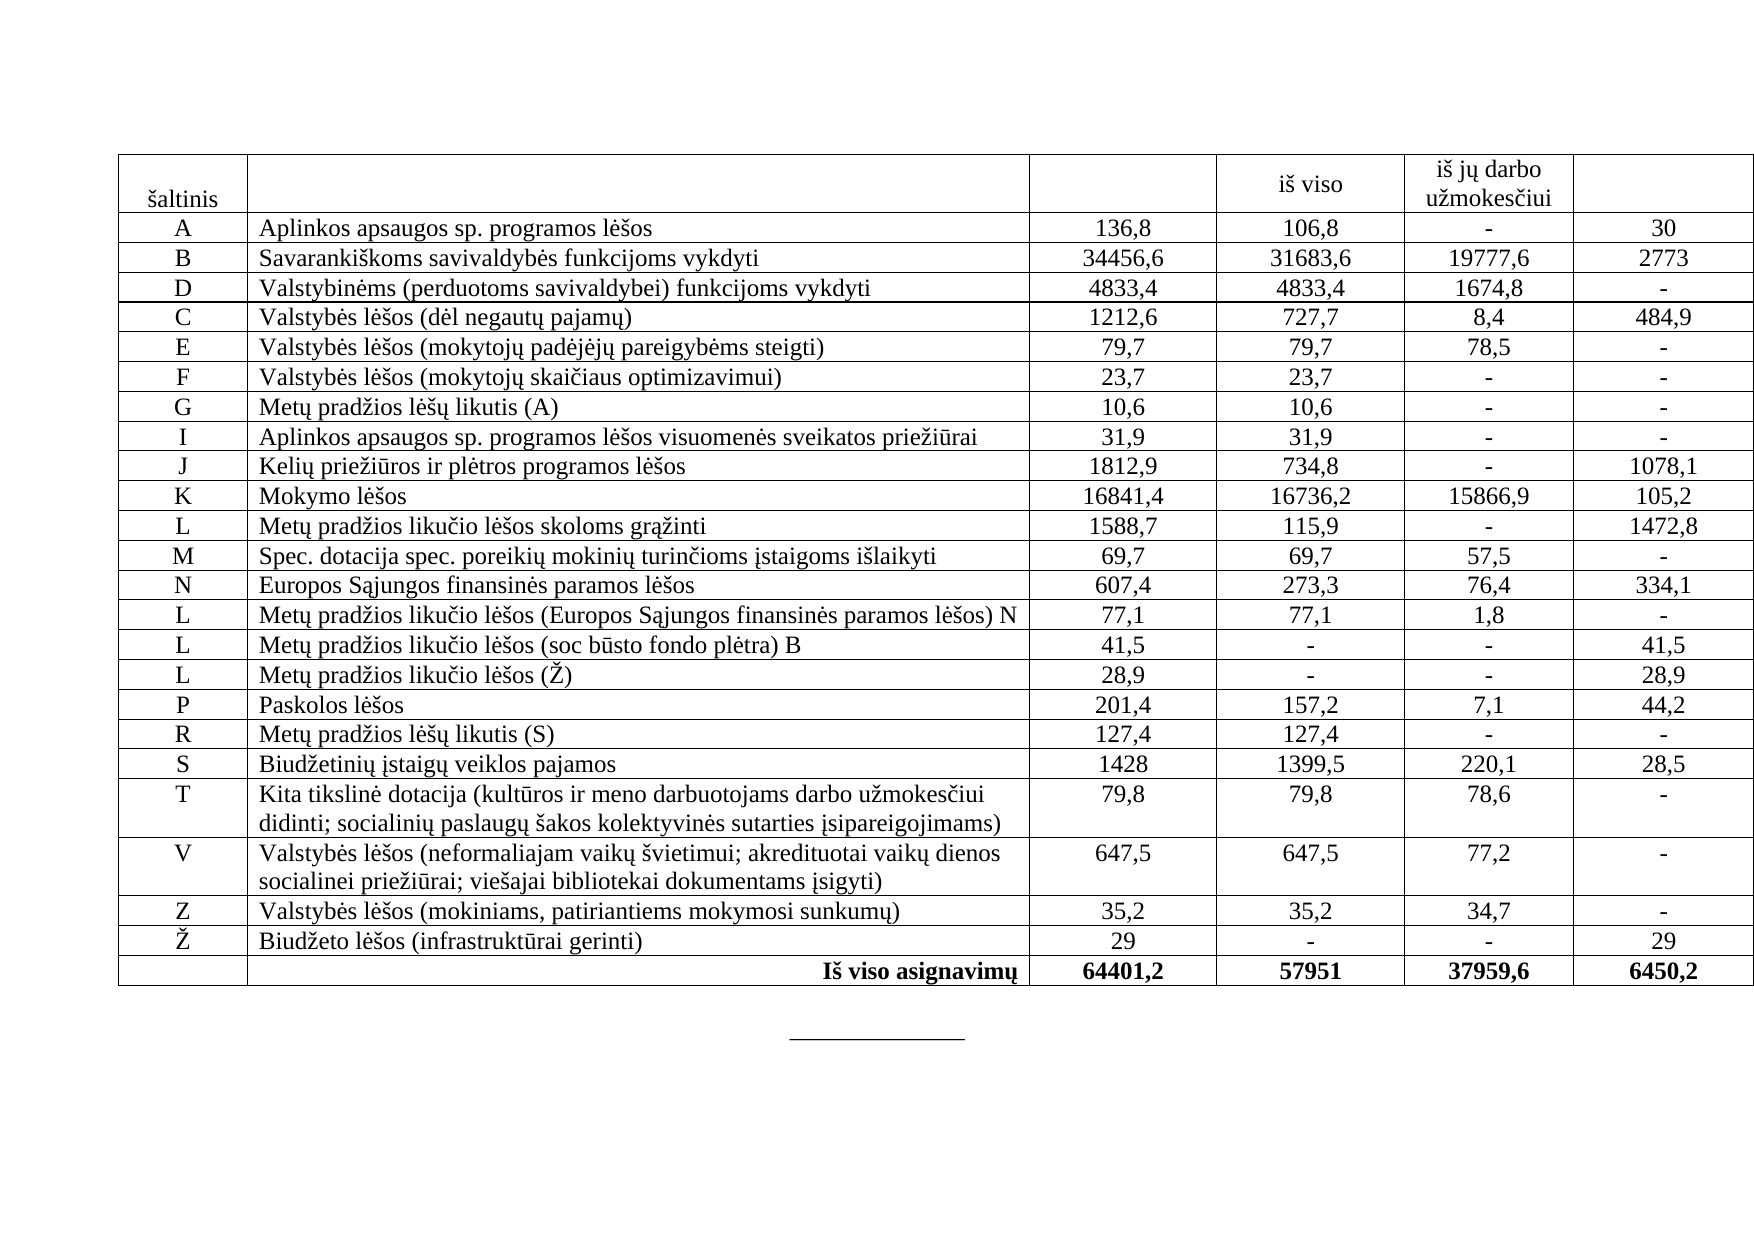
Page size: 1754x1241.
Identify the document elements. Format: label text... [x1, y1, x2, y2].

table_cell 77,2 [1405, 838, 1573, 895]
table_cell - [1574, 422, 1753, 450]
table_cell P [119, 690, 247, 718]
table_cell 1588,7 [1030, 511, 1216, 540]
table_cell F [119, 362, 247, 391]
table_cell 31683,6 [1217, 243, 1404, 272]
table_cell 31,9 [1217, 422, 1404, 450]
table_cell 77,1 [1217, 600, 1404, 629]
table_cell - [1405, 451, 1573, 480]
table_cell 37959,6 [1405, 956, 1573, 984]
table_cell - [1405, 660, 1573, 689]
table_cell L [119, 600, 247, 629]
table_cell Metų pradžios likučio lėšos (soc būsto fondo plėtra) B [248, 630, 1029, 659]
table_cell - [1574, 720, 1753, 748]
table_cell L [119, 630, 247, 659]
table_cell - [1405, 362, 1573, 391]
table_cell R [119, 720, 247, 748]
table_cell - [1405, 630, 1573, 659]
table_cell Metų pradžios lėšų likutis (S) [248, 720, 1029, 748]
table_cell Spec. dotacija spec. poreikių mokinių turinčioms įstaigoms išlaikyti [248, 541, 1029, 569]
table_cell 334,1 [1574, 571, 1753, 599]
table_cell 34456,6 [1030, 243, 1216, 272]
table_cell [1574, 155, 1753, 212]
table_cell 106,8 [1217, 213, 1404, 242]
table_cell 1812,9 [1030, 451, 1216, 480]
table_cell Aplinkos apsaugos sp. programos lėšos visuomenės sveikatos priežiūrai [248, 422, 1029, 450]
table_cell 10,6 [1217, 392, 1404, 421]
table_cell Kita tikslinė dotacija (kultūros ir meno darbuotojams darbo užmokesčiui didinti; socialinių paslaugų šakos kolektyvinės sutarties įsipareigojimams) [248, 779, 1029, 837]
table_cell - [1405, 720, 1573, 748]
table_cell 607,4 [1030, 571, 1216, 599]
table_cell - [1574, 392, 1753, 421]
table_cell 28,9 [1030, 660, 1216, 689]
table_header [248, 155, 1029, 212]
table_cell - [1574, 600, 1753, 629]
table_cell J [119, 451, 247, 480]
table_cell - [1574, 273, 1753, 301]
table_cell 727,7 [1217, 303, 1404, 331]
table_cell - [1574, 541, 1753, 569]
table_cell B [119, 243, 247, 272]
text ______________ [118, 1014, 1636, 1043]
table_cell 157,2 [1217, 690, 1404, 718]
table_cell - [1405, 422, 1573, 450]
table_cell 57951 [1217, 956, 1404, 984]
table_cell 28,9 [1574, 660, 1753, 689]
table_cell 23,7 [1030, 362, 1216, 391]
table_cell 35,2 [1217, 896, 1404, 925]
table_cell 484,9 [1574, 303, 1753, 331]
table_cell 127,4 [1217, 720, 1404, 748]
table_cell Aplinkos apsaugos sp. programos lėšos [248, 213, 1029, 242]
table_cell 1,8 [1405, 600, 1573, 629]
table_cell - [1217, 660, 1404, 689]
table_cell 69,7 [1217, 541, 1404, 569]
table_cell - [1217, 926, 1404, 955]
table_cell Kelių priežiūros ir plėtros programos lėšos [248, 451, 1029, 480]
table_cell Savarankiškoms savivaldybės funkcijoms vykdyti [248, 243, 1029, 272]
table_cell Valstybės lėšos (mokiniams, patiriantiems mokymosi sunkumų) [248, 896, 1029, 925]
table_cell Valstybinėms (perduotoms savivaldybei) funkcijoms vykdyti [248, 273, 1029, 301]
table_cell 44,2 [1574, 690, 1753, 718]
table_header [1030, 155, 1216, 212]
table_cell 16841,4 [1030, 481, 1216, 510]
table_cell 1399,5 [1217, 749, 1404, 778]
table_cell N [119, 571, 247, 599]
table_cell 7,1 [1405, 690, 1573, 718]
table_cell iš jų darbo užmokesčiui [1405, 155, 1573, 212]
table_cell 79,7 [1217, 332, 1404, 361]
table_cell Paskolos lėšos [248, 690, 1029, 718]
table_cell C [119, 303, 247, 331]
table_cell - [1574, 332, 1753, 361]
table_cell 4833,4 [1030, 273, 1216, 301]
table_cell 136,8 [1030, 213, 1216, 242]
table_cell L [119, 660, 247, 689]
table_cell Metų pradžios likučio lėšos (Ž) [248, 660, 1029, 689]
table_cell 127,4 [1030, 720, 1216, 748]
table_cell Valstybės lėšos (neformaliajam vaikų švietimui; akredituotai vaikų dienos socialinei priežiūrai; viešajai bibliotekai dokumentams įsigyti) [248, 838, 1029, 895]
table_cell Iš viso asignavimų [248, 956, 1029, 984]
table_cell K [119, 481, 247, 510]
table_cell 16736,2 [1217, 481, 1404, 510]
table_cell 1078,1 [1574, 451, 1753, 480]
table_cell Europos Sąjungos finansinės paramos lėšos [248, 571, 1029, 599]
table_cell M [119, 541, 247, 569]
table_cell 15866,9 [1405, 481, 1573, 510]
table_cell 64401,2 [1030, 956, 1216, 984]
table_cell 79,8 [1217, 779, 1404, 837]
table_cell 19777,6 [1405, 243, 1573, 272]
table_cell 29 [1030, 926, 1216, 955]
table_cell Metų pradžios lėšų likutis (A) [248, 392, 1029, 421]
table_cell Mokymo lėšos [248, 481, 1029, 510]
table_cell 6450,2 [1574, 956, 1753, 984]
table_cell T [119, 779, 247, 837]
table_cell - [1217, 630, 1404, 659]
table_cell Valstybės lėšos (dėl negautų pajamų) [248, 303, 1029, 331]
table_cell Metų pradžios likučio lėšos skoloms grąžinti [248, 511, 1029, 540]
table_cell 2773 [1574, 243, 1753, 272]
table_cell 8,4 [1405, 303, 1573, 331]
table_cell 69,7 [1030, 541, 1216, 569]
table_cell - [1405, 511, 1573, 540]
table_cell 1472,8 [1574, 511, 1753, 540]
table_cell 105,2 [1574, 481, 1753, 510]
table_cell 57,5 [1405, 541, 1573, 569]
table_cell - [1405, 926, 1573, 955]
table_cell 1212,6 [1030, 303, 1216, 331]
table_cell 1428 [1030, 749, 1216, 778]
table_cell E [119, 332, 247, 361]
table_cell [119, 956, 247, 984]
table_cell Valstybės lėšos (mokytojų skaičiaus optimizavimui) [248, 362, 1029, 391]
table_cell Ž [119, 926, 247, 955]
table_cell - [1574, 838, 1753, 895]
table_cell 35,2 [1030, 896, 1216, 925]
table_cell 273,3 [1217, 571, 1404, 599]
table_cell 647,5 [1030, 838, 1216, 895]
table_cell - [1405, 213, 1573, 242]
table_cell 10,6 [1030, 392, 1216, 421]
table_cell 734,8 [1217, 451, 1404, 480]
table_cell 1674,8 [1405, 273, 1573, 301]
table_cell 77,1 [1030, 600, 1216, 629]
table_cell Metų pradžios likučio lėšos (Europos Sąjungos finansinės paramos lėšos) N [248, 600, 1029, 629]
table_header šaltinis [119, 155, 247, 212]
table_cell 115,9 [1217, 511, 1404, 540]
table_cell 31,9 [1030, 422, 1216, 450]
table_cell Biudžetinių įstaigų veiklos pajamos [248, 749, 1029, 778]
table_cell S [119, 749, 247, 778]
table_cell L [119, 511, 247, 540]
table_cell - [1574, 779, 1753, 837]
table_cell V [119, 838, 247, 895]
table_cell 647,5 [1217, 838, 1404, 895]
table_cell 23,7 [1217, 362, 1404, 391]
table_cell Biudžeto lėšos (infrastruktūrai gerinti) [248, 926, 1029, 955]
table_cell 4833,4 [1217, 273, 1404, 301]
table_cell 28,5 [1574, 749, 1753, 778]
table_cell Valstybės lėšos (mokytojų padėjėjų pareigybėms steigti) [248, 332, 1029, 361]
table_cell 78,6 [1405, 779, 1573, 837]
table_cell 78,5 [1405, 332, 1573, 361]
table_cell Z [119, 896, 247, 925]
table_cell 29 [1574, 926, 1753, 955]
table_cell 76,4 [1405, 571, 1573, 599]
table_cell A [119, 213, 247, 242]
table_cell 34,7 [1405, 896, 1573, 925]
table_cell iš viso [1217, 155, 1404, 212]
table_cell I [119, 422, 247, 450]
table_cell G [119, 392, 247, 421]
table_cell 79,8 [1030, 779, 1216, 837]
table_cell 220,1 [1405, 749, 1573, 778]
table_cell - [1405, 392, 1573, 421]
table_cell 41,5 [1030, 630, 1216, 659]
table_cell 41,5 [1574, 630, 1753, 659]
table_cell 30 [1574, 213, 1753, 242]
table_cell 79,7 [1030, 332, 1216, 361]
table_cell 201,4 [1030, 690, 1216, 718]
table_cell - [1574, 362, 1753, 391]
table_cell - [1574, 896, 1753, 925]
table_cell D [119, 273, 247, 301]
